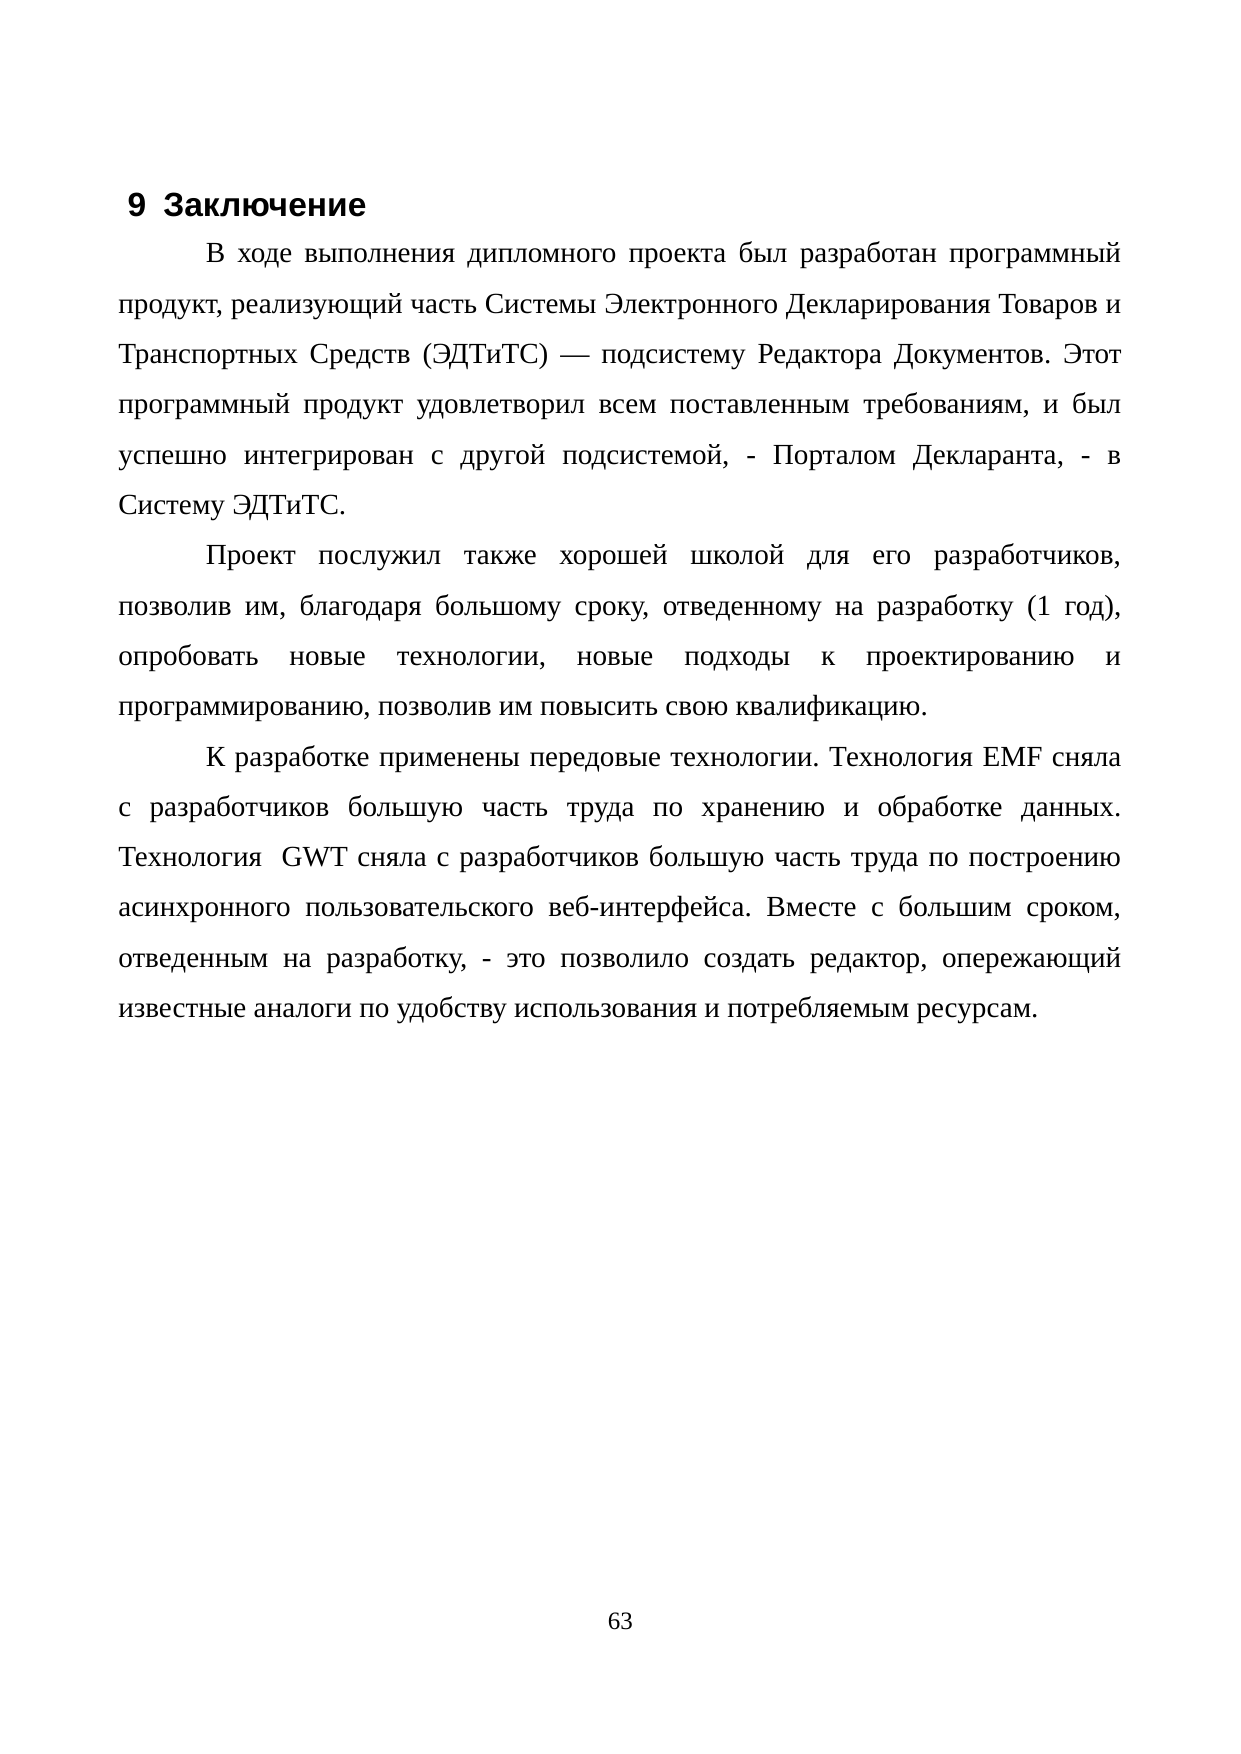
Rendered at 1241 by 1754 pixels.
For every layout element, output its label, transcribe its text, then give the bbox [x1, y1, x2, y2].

text Проект послужил также хорошей школой для его разработчиков, позволив им, благодаря большому сроку, отведенному на разработку (1 год), опробовать новые технологии, новые подходы к проектированию и программированию, позволив им повысить свою квалификацию. [118, 537, 1122, 722]
text К разработке применены передовые технологии. Технология EMF сняла с разработчиков большую часть труда по хранению и обработке данных. Технология GWT сняла с разработчиков большую часть труда по построению асинхронного пользовательского веб-интерфейса. Вместе с большим сроком, отведенным на разработку, - это позволило создать редактор, опережающий известные аналоги по удобству использования и потребляемым ресурсам. [118, 739, 1122, 1024]
text В ходе выполнения дипломного проекта был разработан программный продукт, реализующий часть Системы Электронного Декларирования Товаров и Транспортных Средств (ЭДТиТС) — подсистему Редактора Документов. Этот программный продукт удовлетворил всем поставленным требованиям, и был успешно интегрирован с другой подсистемой, - Порталом Декларанта, - в Систему ЭДТиТС. [118, 236, 1122, 521]
subtitle Заключение [118, 184, 1122, 223]
